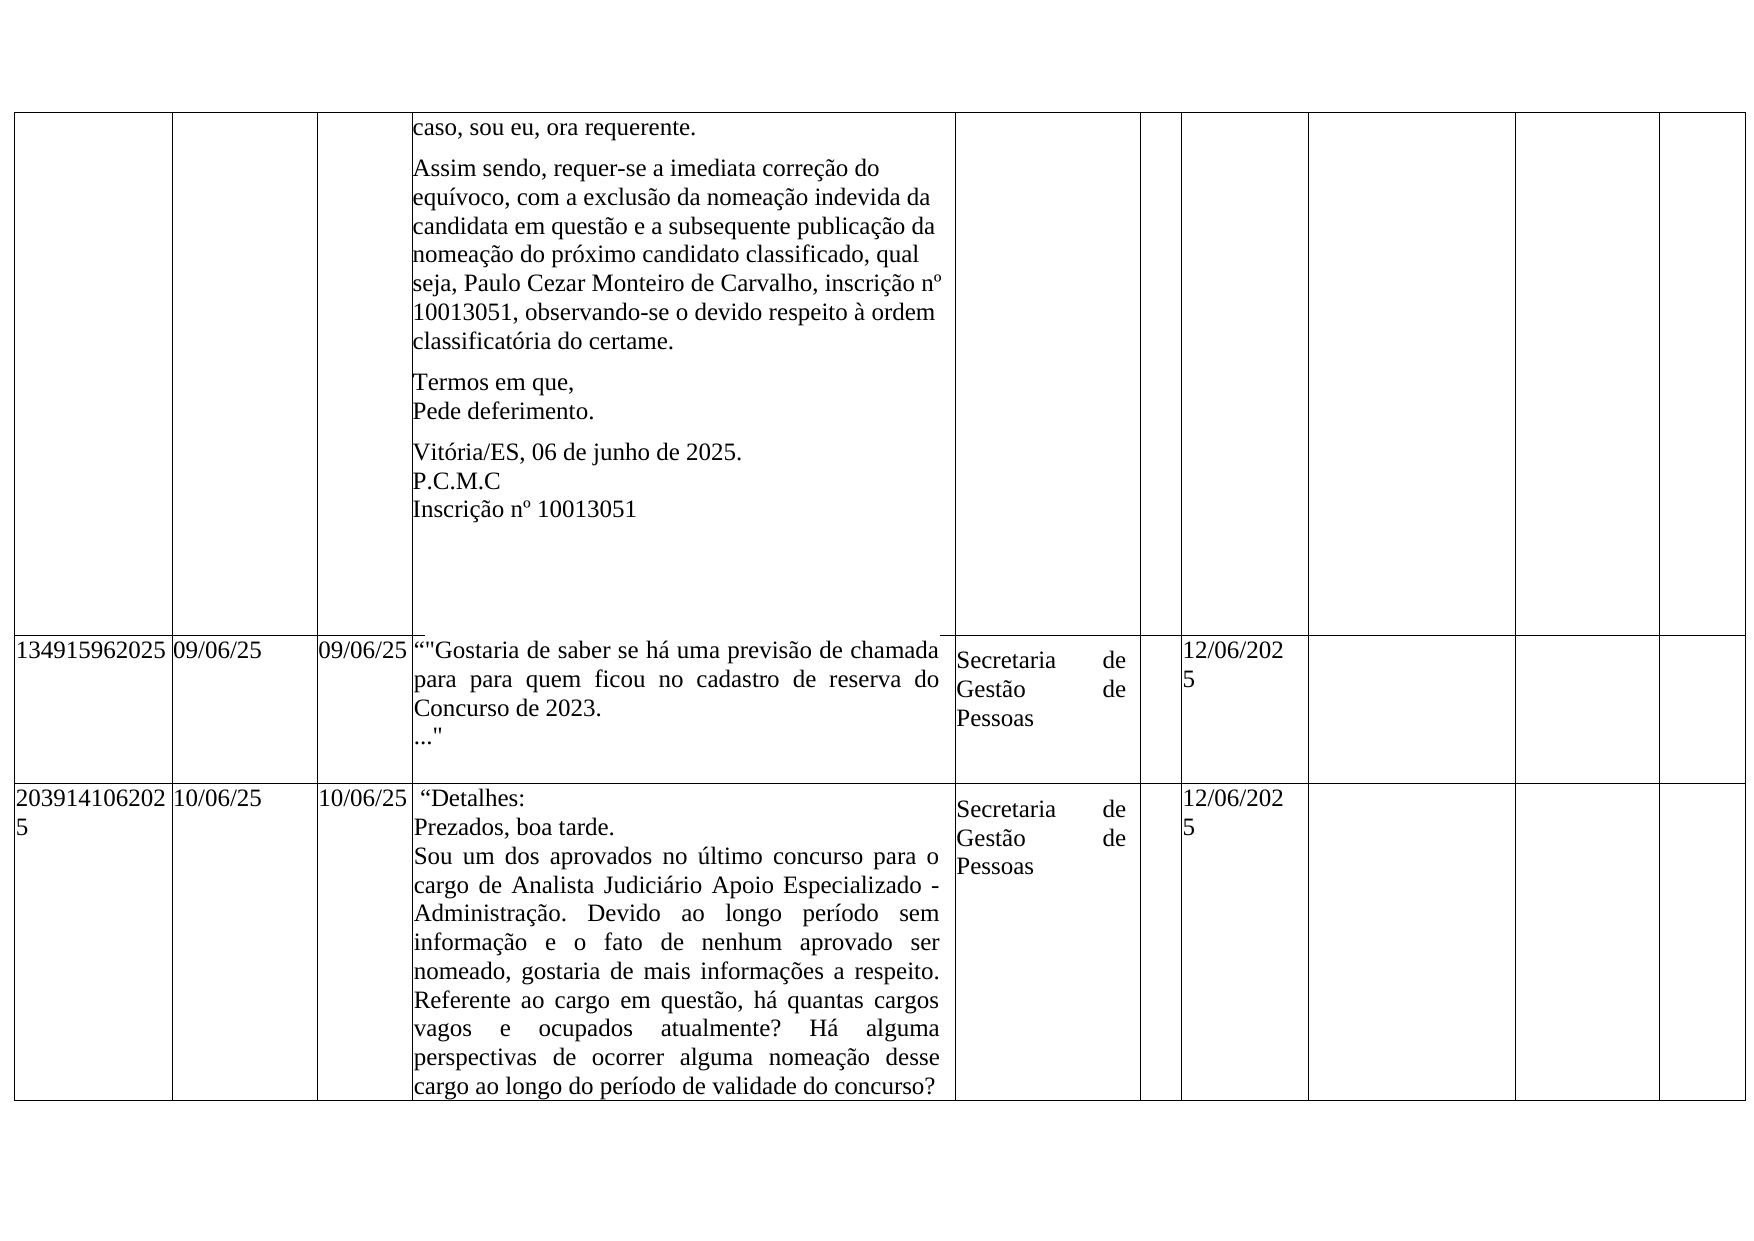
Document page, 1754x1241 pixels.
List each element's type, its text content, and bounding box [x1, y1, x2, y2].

table_cell [1660, 113, 1745, 634]
table_cell [1516, 113, 1659, 634]
table_cell 2039141062025 [15, 784, 172, 1100]
table_cell 09/06/25 [173, 636, 317, 783]
table_cell [318, 113, 412, 634]
table_cell 12/06/2025 [1182, 784, 1308, 1100]
table_cell [1141, 784, 1181, 1100]
table_cell [1309, 636, 1515, 783]
table_cell [1660, 636, 1745, 783]
table_cell Secretaria de Gestão de Pessoas [956, 784, 1140, 1100]
table_cell Secretaria de Gestão de Pessoas [956, 636, 1140, 783]
table_cell 09/06/25 [318, 636, 412, 783]
table_cell [173, 113, 317, 634]
table_cell [1141, 636, 1181, 783]
table_cell caso, sou eu, ora requerente. Assim sendo, requer-se a imediata correção do equívoco, com a exclusão da nomeação indevida da candidata em questão e a subsequente publicação da nomeação do próximo candidato classificado, qual seja, Paulo Cezar Monteiro de Carvalho, inscrição nº 10013051, observando-se o devido respeito à ordem classificatória do certame. Termos em que, Pede deferimento. Vitória/ES, 06 de junho de 2025. P.C.M.C Inscrição nº 10013051 [413, 113, 955, 634]
table_cell [1516, 784, 1659, 1100]
table_cell 12/06/2025 [1182, 636, 1308, 783]
table_cell 10/06/25 [173, 784, 317, 1100]
table_cell [1660, 784, 1745, 1100]
table_cell [1182, 113, 1308, 634]
table_cell 10/06/25 [318, 784, 412, 1100]
table_cell “Detalhes: Prezados, boa tarde. Sou um dos aprovados no último concurso para o cargo de Analista Judiciário Apoio Especializado - Administração. Devido ao longo período sem informação e o fato de nenhum aprovado ser nomeado, gostaria de mais informações a respeito. Referente ao cargo em questão, há quantas cargos vagos e ocupados atualmente? Há alguma perspectivas de ocorrer alguma nomeação desse cargo ao longo do período de validade do concurso? [413, 784, 955, 1100]
table_cell 134915962025 [15, 636, 172, 783]
table_cell “"Gostaria de saber se há uma previsão de chamada para para quem ficou no cadastro de reserva do Concurso de 2023. ..." [413, 636, 955, 783]
table_cell [956, 113, 1140, 634]
table_cell [1309, 784, 1515, 1100]
table_cell [15, 113, 172, 634]
table_cell [1141, 113, 1181, 634]
table_cell [1309, 113, 1515, 634]
table_cell [1516, 636, 1659, 783]
